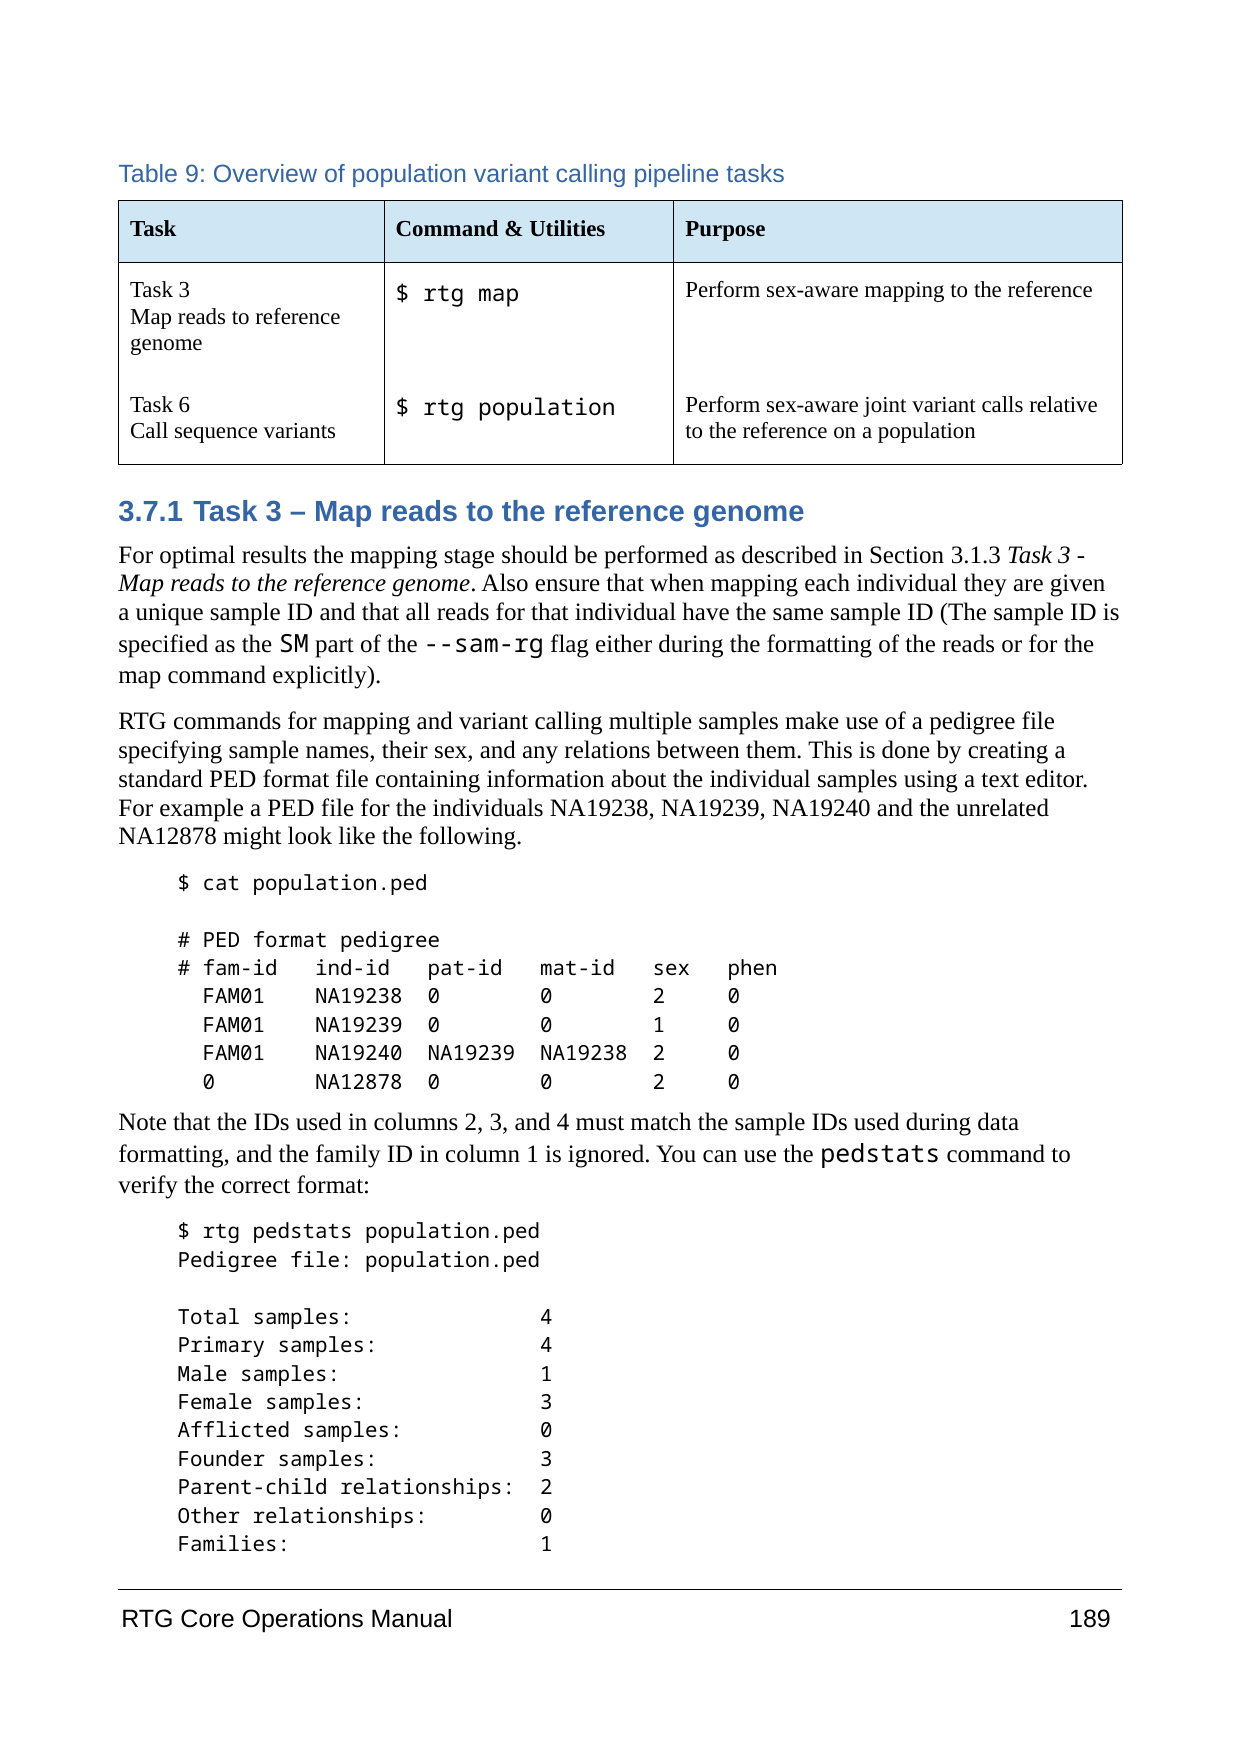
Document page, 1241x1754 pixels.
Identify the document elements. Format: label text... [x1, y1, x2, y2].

subtitle Task 3 – Map reads to the reference genome [118, 494, 1122, 527]
text Afflicted samples: 0 [177, 1416, 1122, 1444]
text 0 NA12878 0 0 2 0 [177, 1067, 1122, 1095]
text FAM01 NA19239 0 0 1 0 [177, 1010, 1122, 1038]
text $ rtg pedstats population.ped [177, 1216, 1122, 1245]
table_cell $ rtg map [385, 263, 673, 376]
table_cell $ rtg population [385, 376, 673, 464]
text Male samples: 1 [177, 1359, 1122, 1387]
text FAM01 NA19238 0 0 2 0 [177, 982, 1122, 1010]
text Note that the IDs used in columns 2, 3, and 4 must match the sample IDs used during data formatting, and the family ID in column 1 is ignored. You can use the pedstats command to verify the correct format: [118, 1107, 1122, 1199]
text Pedigree file: population.ped [177, 1245, 1122, 1273]
table_header Task [119, 201, 384, 262]
text Primary samples: 4 [177, 1330, 1122, 1359]
text For optimal results the mapping stage should be performed as described in Section 3.1.3 Task 3 - Map reads to the reference genome. Also ensure that when mapping each individual they are given a unique sample ID and that all reads for that individual have the same sample ID (The sample ID is specified as the SM part of the --sam-rg flag either during the formatting of the reads or for the map command explicitly). [118, 540, 1122, 689]
text Female samples: 3 [177, 1387, 1122, 1416]
text Total samples: 4 [177, 1302, 1122, 1330]
table_header Command & Utilities [385, 201, 673, 262]
table_header Purpose [674, 201, 1122, 262]
text Table 9: Overview of population variant calling pipeline tasks [118, 159, 1122, 187]
text $ cat population.ped [177, 868, 1122, 896]
table_cell Task 6 Call sequence variants [119, 376, 384, 464]
text # fam-id ind-id pat-id mat-id sex phen [177, 953, 1122, 982]
text Parent-child relationships: 2 [177, 1472, 1122, 1501]
table_cell Perform sex-aware mapping to the reference [674, 263, 1122, 376]
text FAM01 NA19240 NA19239 NA19238 2 0 [177, 1038, 1122, 1067]
table_cell Perform sex-aware joint variant calls relative to the reference on a population [674, 376, 1122, 464]
text Families: 1 [177, 1529, 1122, 1558]
text Other relationships: 0 [177, 1501, 1122, 1529]
text RTG commands for mapping and variant calling multiple samples make use of a pedigree file specifying sample names, their sex, and any relations between them. This is done by creating a standard PED format file containing information about the individual samples using a text editor. For example a PED file for the individuals NA19238, NA19239, NA19240 and the unrelated NA12878 might look like the following. [118, 706, 1122, 850]
table_cell Task 3 Map reads to reference genome [119, 263, 384, 376]
text # PED format pedigree [177, 925, 1122, 953]
text Founder samples: 3 [177, 1444, 1122, 1472]
